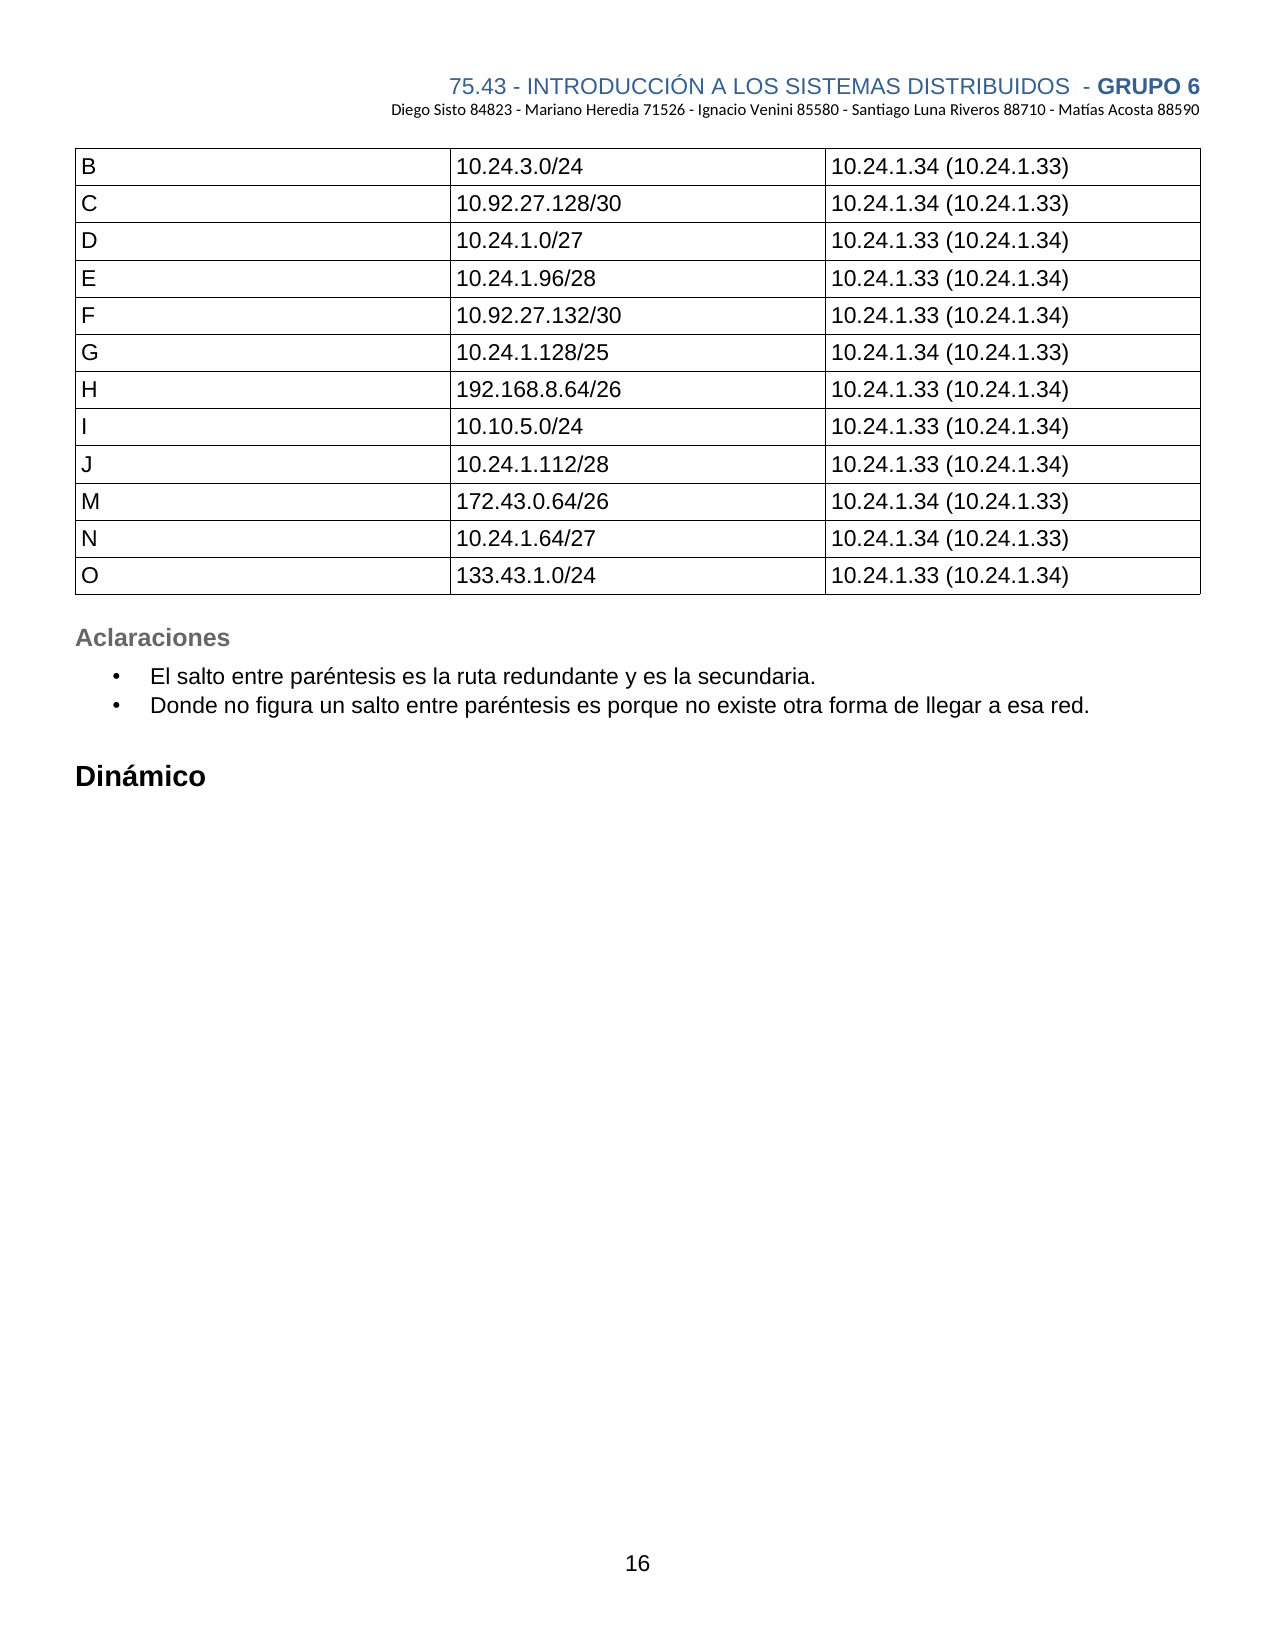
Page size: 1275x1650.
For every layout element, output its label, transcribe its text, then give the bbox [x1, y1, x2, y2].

table_cell 10.24.1.64/27 [451, 521, 825, 557]
table_cell G [76, 335, 450, 371]
table_cell F [76, 298, 450, 334]
table_cell 10.24.1.128/25 [451, 335, 825, 371]
table_cell 10.24.1.34 (10.24.1.33) [826, 149, 1200, 185]
table_cell 10.24.1.34 (10.24.1.33) [826, 484, 1200, 520]
table_cell 10.24.1.33 (10.24.1.34) [826, 223, 1200, 259]
table_cell 10.92.27.128/30 [451, 186, 825, 222]
subtitle Dinámico [75, 760, 1200, 793]
table_cell 192.168.8.64/26 [451, 372, 825, 408]
table_cell I [76, 409, 450, 445]
table_cell 10.24.1.33 (10.24.1.34) [826, 261, 1200, 297]
table_cell 172.43.0.64/26 [451, 484, 825, 520]
table_cell 10.24.1.34 (10.24.1.33) [826, 186, 1200, 222]
table_cell D [76, 223, 450, 259]
table_cell N [76, 521, 450, 557]
table_cell 10.24.1.96/28 [451, 261, 825, 297]
table_cell 10.24.1.33 (10.24.1.34) [826, 372, 1200, 408]
table_cell H [76, 372, 450, 408]
table_cell M [76, 484, 450, 520]
subtitle Donde no figura un salto entre paréntesis es porque no existe otra forma de llegar a esa red. [112, 693, 1200, 719]
table_cell 10.24.1.34 (10.24.1.33) [826, 335, 1200, 371]
table_cell 133.43.1.0/24 [451, 558, 825, 594]
table_cell C [76, 186, 450, 222]
table_cell 10.24.1.33 (10.24.1.34) [826, 558, 1200, 594]
table_cell E [76, 261, 450, 297]
table_cell 10.24.3.0/24 [451, 149, 825, 185]
table_cell 10.24.1.34 (10.24.1.33) [826, 521, 1200, 557]
table_cell 10.92.27.132/30 [451, 298, 825, 334]
table_cell 10.24.1.33 (10.24.1.34) [826, 298, 1200, 334]
table_cell 10.24.1.33 (10.24.1.34) [826, 409, 1200, 445]
subtitle Aclaraciones [75, 623, 1200, 651]
table_cell O [76, 558, 450, 594]
table_cell J [76, 446, 450, 483]
table_cell 10.24.1.0/27 [451, 223, 825, 259]
table_cell 10.24.1.112/28 [451, 446, 825, 483]
subtitle El salto entre paréntesis es la ruta redundante y es la secundaria. [112, 664, 1200, 689]
table_cell 10.10.5.0/24 [451, 409, 825, 445]
table_cell 10.24.1.33 (10.24.1.34) [826, 446, 1200, 483]
table_cell B [76, 149, 450, 185]
